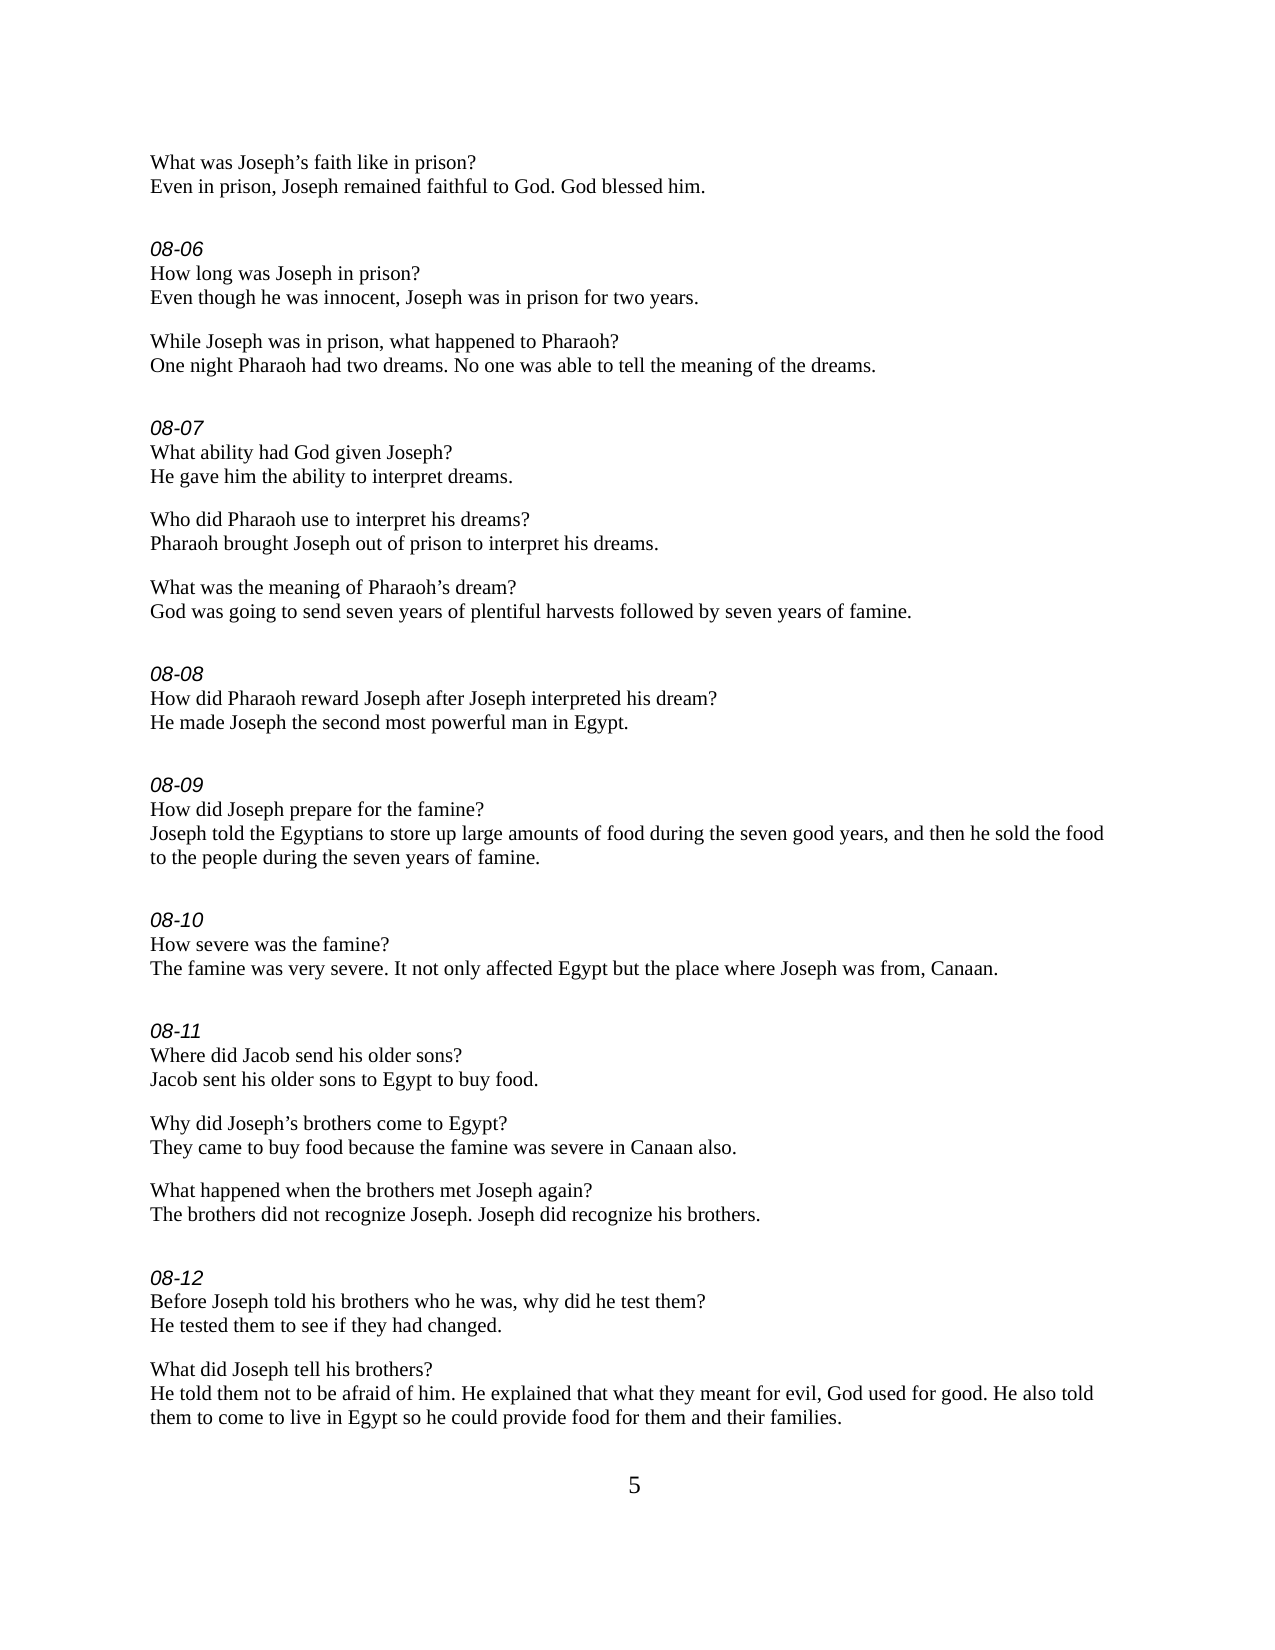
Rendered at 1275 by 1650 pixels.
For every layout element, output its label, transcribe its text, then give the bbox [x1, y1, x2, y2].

text Who did Pharaoh use to interpret his dreams? Pharaoh brought Joseph out of prison to interpret his dreams. [150, 507, 1125, 555]
text Where did Jacob send his older sons? Jacob sent his older sons to Egypt to buy food. [150, 1043, 1125, 1091]
text How did Joseph prepare for the famine? Joseph told the Egyptians to store up large amounts of food during the seven good years, and then he sold the food to the people during the seven years of famine. [150, 797, 1125, 869]
subtitle 08-12 [150, 1265, 1125, 1289]
subtitle 08-09 [150, 773, 1125, 797]
text Why did Joseph’s brothers come to Egypt? They came to buy food because the famine was severe in Canaan also. [150, 1111, 1125, 1159]
text How long was Joseph in prison? Even though he was innocent, Joseph was in prison for two years. [150, 261, 1125, 309]
subtitle 08-11 [150, 1019, 1125, 1043]
subtitle 08-07 [150, 416, 1125, 440]
text How did Pharaoh reward Joseph after Joseph interpreted his dream? He made Joseph the second most powerful man in Egypt. [150, 686, 1125, 734]
text What was the meaning of Pharaoh’s dream? God was going to send seven years of plentiful harvests followed by seven years of famine. [150, 575, 1125, 623]
subtitle 08-10 [150, 908, 1125, 932]
subtitle 08-06 [150, 237, 1125, 261]
text What ability had God given Joseph? He gave him the ability to interpret dreams. [150, 440, 1125, 488]
text While Joseph was in prison, what happened to Pharaoh? One night Pharaoh had two dreams. No one was able to tell the meaning of the dreams. [150, 329, 1125, 377]
text What did Joseph tell his brothers? He told them not to be afraid of him. He explained that what they meant for evil, God used for good. He also told them to come to live in Egypt so he could provide food for them and their families. [150, 1357, 1125, 1429]
text How severe was the famine? The famine was very severe. It not only affected Egypt but the place where Joseph was from, Canaan. [150, 932, 1125, 980]
text What was Joseph’s faith like in prison? Even in prison, Joseph remained faithful to God. God blessed him. [150, 150, 1125, 198]
subtitle 08-08 [150, 662, 1125, 686]
text What happened when the brothers met Joseph again? The brothers did not recognize Joseph. Joseph did recognize his brothers. [150, 1178, 1125, 1226]
text Before Joseph told his brothers who he was, why did he test them? He tested them to see if they had changed. [150, 1289, 1125, 1337]
